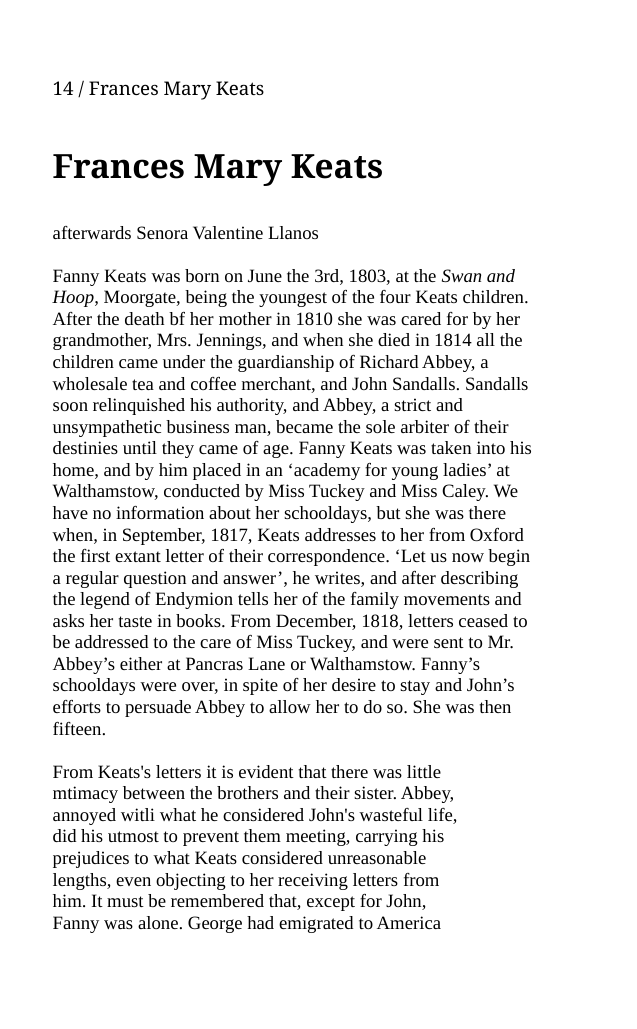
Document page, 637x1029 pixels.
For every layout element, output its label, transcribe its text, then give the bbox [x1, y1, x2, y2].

text mtimacy between the brothers and their sister. Abbey, [52, 782, 538, 804]
text afterwards Senora Valentine Llanos [52, 222, 538, 243]
text From Keats's letters it is evident that there was little [52, 761, 538, 782]
text him. It must be remembered that, except for John, [52, 890, 538, 912]
text did his utmost to prevent them meeting, carrying his [52, 825, 538, 847]
text Fanny Keats was born on June the 3rd, 1803, at the Swan and Hoop, Moorgate, being the youngest of the four Keats children. After the death bf her mother in 1810 she was cared for by her grandmother, Mrs. Jennings, and when she died in 1814 all the children came under the guardianship of Richard Abbey, a wholesale tea and coffee merchant, and John Sandalls. Sandalls soon relinquished his authority, and Abbey, a strict and unsympathetic business man, became the sole arbiter of their destinies until they came of age. Fanny Keats was taken into his home, and by him placed in an ‘academy for young ladies’ at Walthamstow, conducted by Miss Tuckey and Miss Caley. We have no information about her schooldays, but she was there when, in September, 1817, Keats addresses to her from Oxford the first extant letter of their correspondence. ‘Let us now begin a regular question and answer’, he writes, and after describing the legend of Endymion tells her of the family movements and asks her taste in books. From December, 1818, letters ceased to be addressed to the care of Miss Tuckey, and were sent to Mr. Abbey’s either at Pancras Lane or Walthamstow. Fanny’s schooldays were over, in spite of her desire to stay and John’s efforts to persuade Abbey to allow her to do so. She was then fifteen. [52, 265, 538, 739]
text lengths, even objecting to her receiving letters from [52, 868, 538, 890]
text prejudices to what Keats considered unreasonable [52, 847, 538, 868]
subtitle Frances Mary Keats [52, 143, 538, 188]
text annoyed witli what he considered John's wasteful life, [52, 804, 538, 825]
text Fanny was alone. George had emigrated to America [52, 912, 538, 933]
